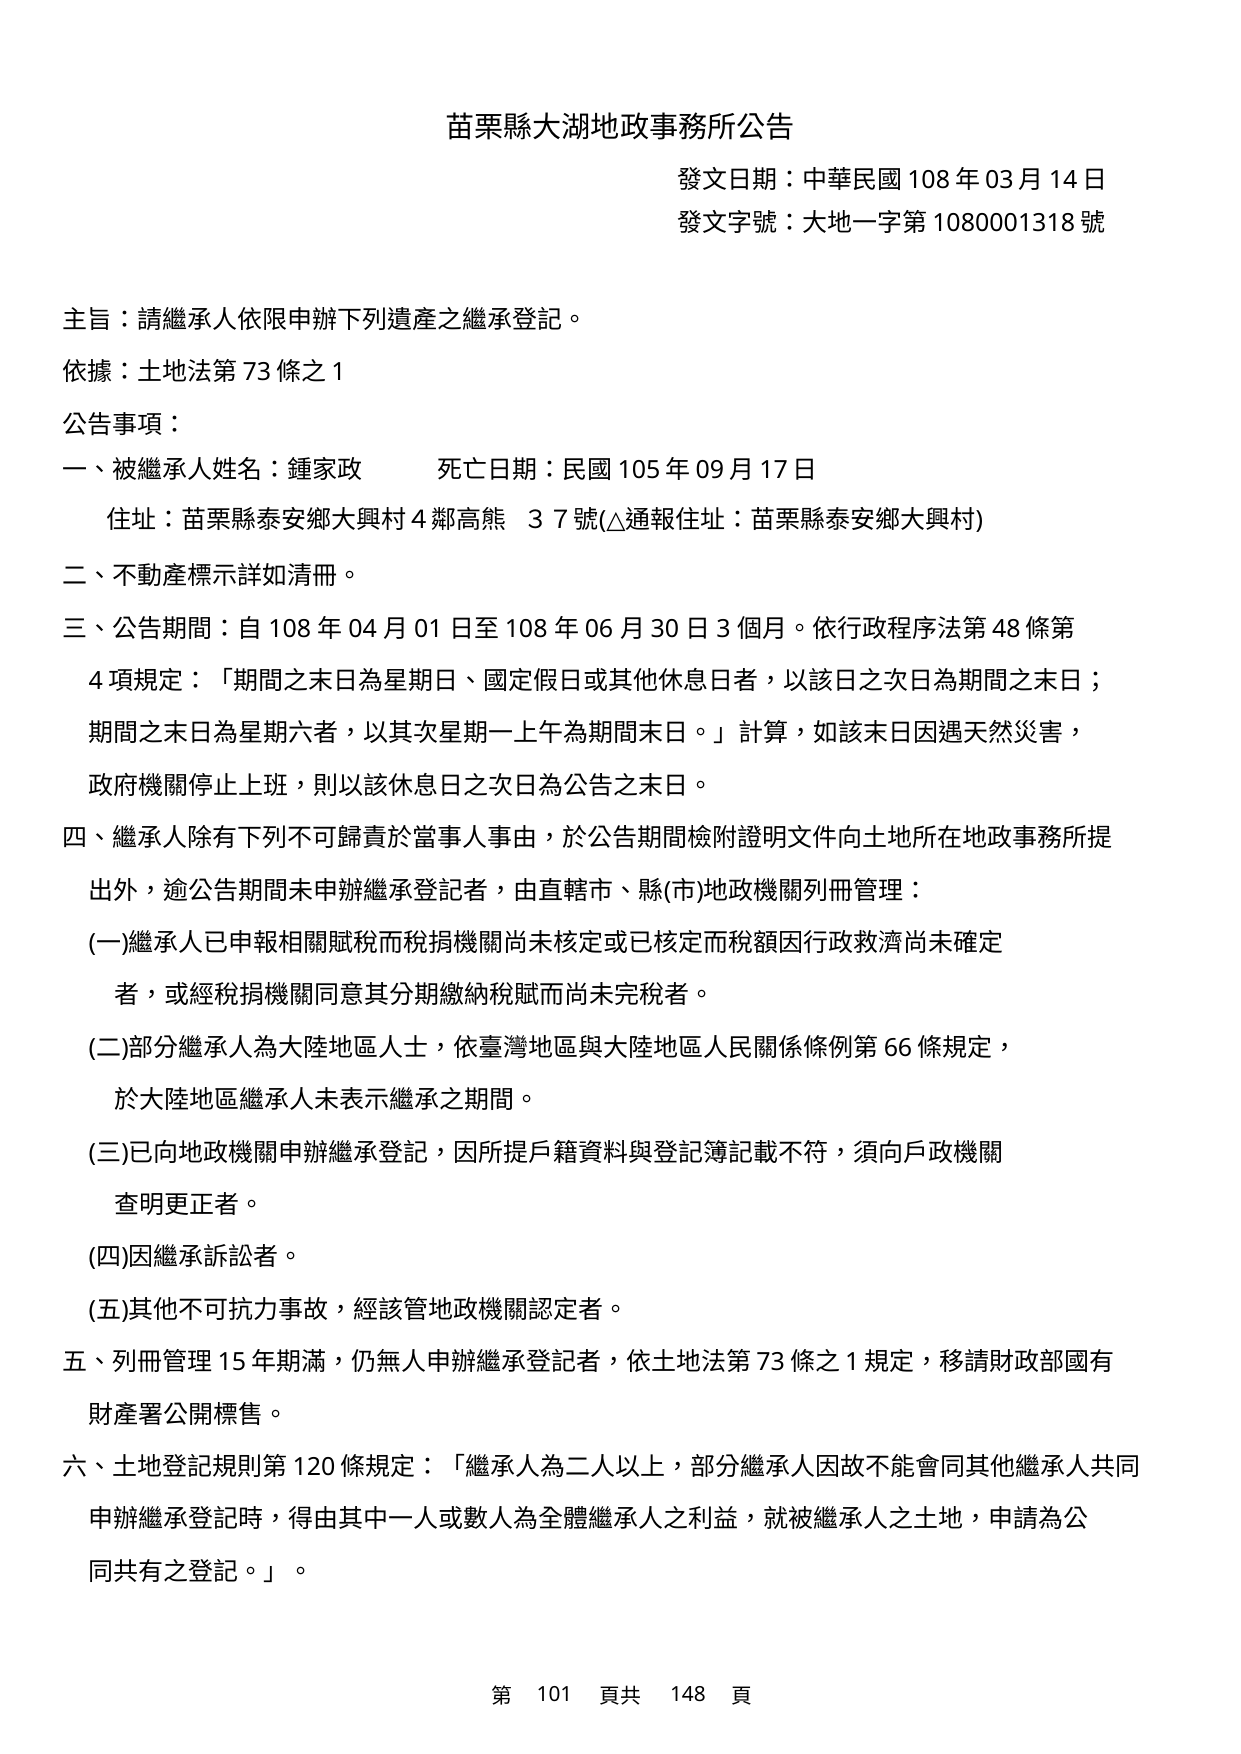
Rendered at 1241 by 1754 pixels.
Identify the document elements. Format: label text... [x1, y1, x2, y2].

text 頁 [721, 1679, 762, 1709]
text 第 [481, 1679, 523, 1709]
text 發文日期：中華民國108年03月14日 [677, 160, 1177, 196]
text 101 [523, 1679, 585, 1708]
text 148 [654, 1679, 721, 1708]
text 苗栗縣大湖地政事務所公告 [62, 103, 1177, 146]
text 發文字號：大地一字第1080001318號 [677, 202, 1177, 238]
text 一、被繼承人姓名：鍾家政 死亡日期：民國105年09月17日 [62, 450, 1177, 486]
text 主旨：請繼承人依限申辦下列遺產之繼承登記。 依據：土地法第73條之1 公告事項： [62, 283, 1177, 441]
text 住址：苗栗縣泰安鄉大興村４鄰高熊３７號(△通報住址：苗栗縣泰安鄉大興村) [106, 500, 1177, 539]
text 頁共 [585, 1679, 654, 1709]
text 二、不動產標示詳如清冊。 三、公告期間：自 108 年 04 月 01 日至 108 年 06 月 30 日 3 個月。依行政程序法第48條第 4項規定：「期間之末日為星期日、國定假日或其他休息日者，以該日之次日為期間之末日； 期間之末日為星期六者，以其次星期一上午為期間末日。」計算，如該末日因遇天然災害， 政府機關停止上班，則以該休息日之次日為公告之末日。 四、繼承人除有下列不可歸責於當事人事由，於公告期間檢附證明文件向土地所在地政事務所提 出外，逾公告期間未申辦繼承登記者，由直轄市、縣(市)地政機關列冊管理： (一)繼承人已申報相關賦稅而稅捐機關尚未核定或已核定而稅額因行政救濟尚未確定 者，或經稅捐機關同意其分期繳納稅賦而尚未完稅者。 (二)部分繼承人為大陸地區人士，依臺灣地區與大陸地區人民關係條例第66條規定， 於大陸地區繼承人未表示繼承之期間。 (三)已向地政機關申辦繼承登記，因所提戶籍資料與登記簿記載不符，須向戶政機關 查明更正者。 (四)因繼承訴訟者。 (五)其他不可抗力事故，經該管地政機關認定者。 五、列冊管理15年期滿，仍無人申辦繼承登記者，依土地法第73條之1規定，移請財政部國有 財產署公開標售。 六、土地登記規則第120條規定：「繼承人為二人以上，部分繼承人因故不能會同其他繼承人共同 申辦繼承登記時，得由其中一人或數人為全體繼承人之利益，就被繼承人之土地，申請為公 同共有之登記。」。 [62, 539, 1177, 1587]
